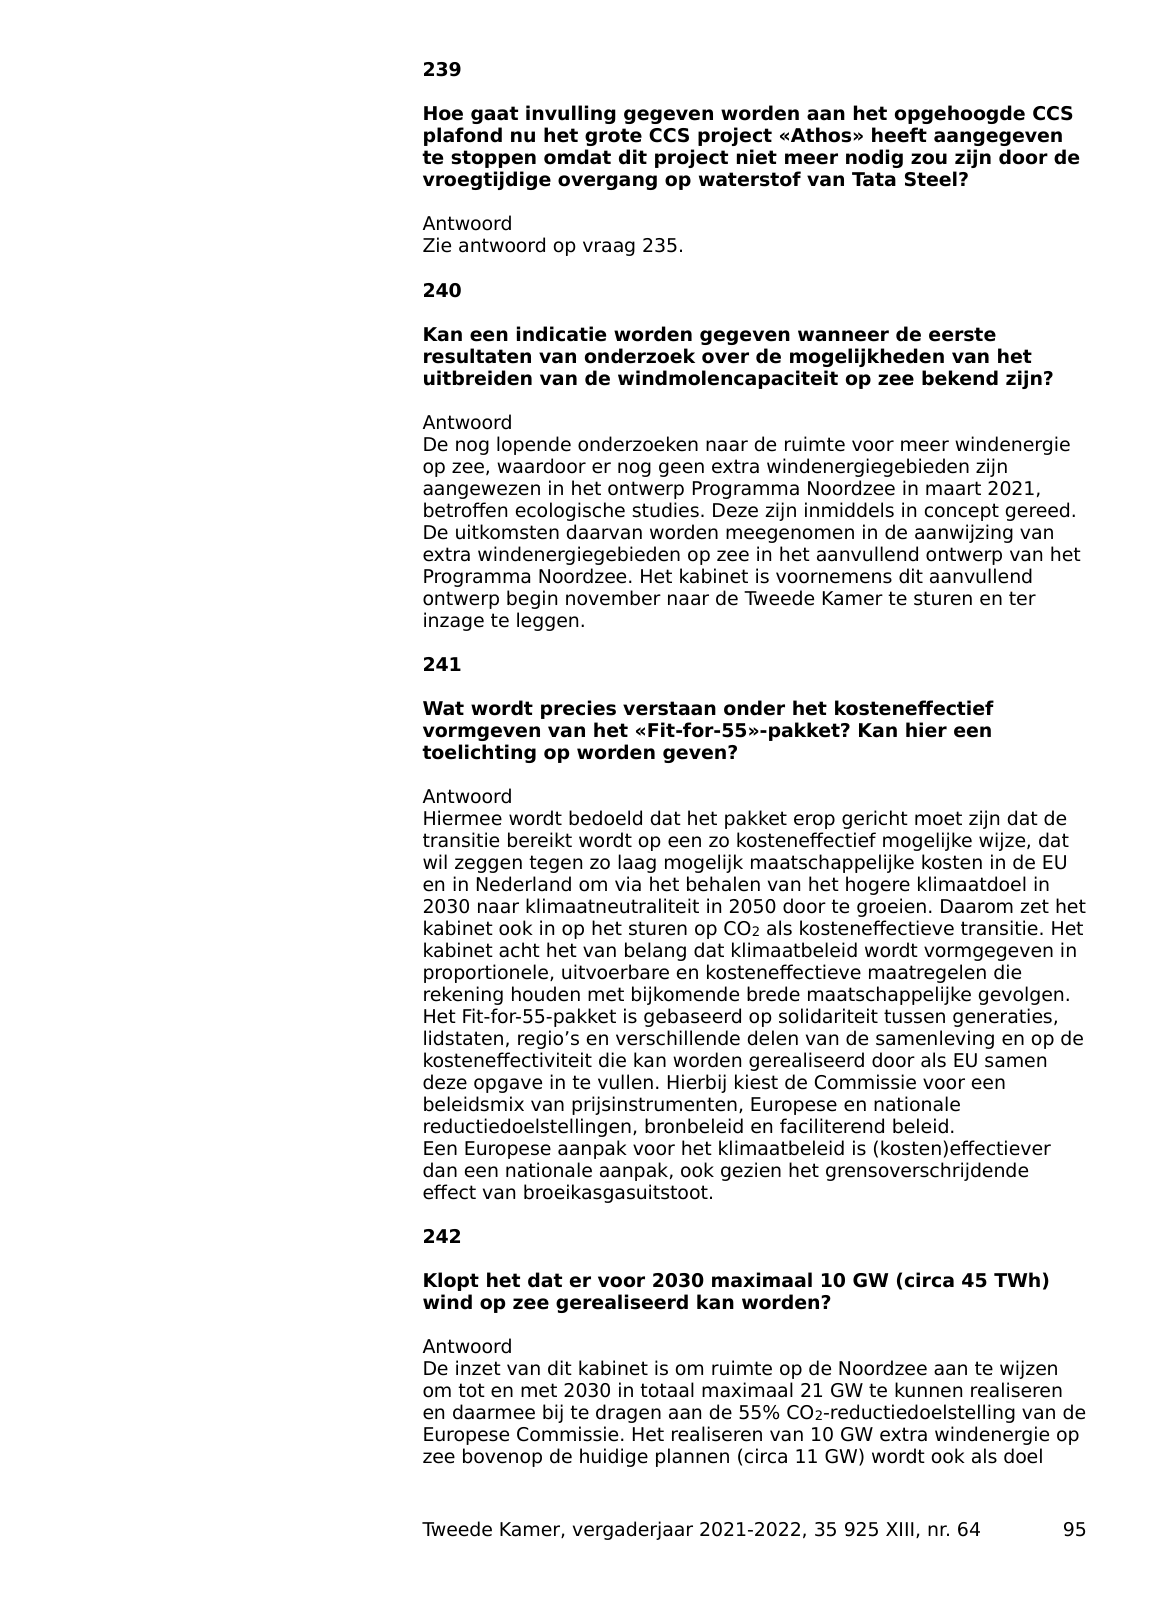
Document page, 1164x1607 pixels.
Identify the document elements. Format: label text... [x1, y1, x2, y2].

subtitle 240 [422, 279, 1087, 301]
text Antwoord [422, 412, 1087, 434]
text Antwoord [422, 213, 1087, 235]
subtitle 239 [422, 59, 1087, 81]
text Antwoord [422, 786, 1087, 808]
subtitle 241 [422, 654, 1087, 676]
text Klopt het dat er voor 2030 maximaal 10 GW (circa 45 TWh) wind op zee gerealiseerd kan worden? [422, 1270, 1087, 1314]
subtitle 242 [422, 1226, 1087, 1248]
text De inzet van dit kabinet is om ruimte op de Noordzee aan te wijzen om tot en met 2030 in totaal maximaal 21 GW te kunnen realiseren en daarmee bij te dragen aan de 55% CO2-reductiedoelstelling van de Europese Commissie. Het realiseren van 10 GW extra windenergie op zee bovenop de huidige plannen (circa 11 GW) wordt ook als doel [422, 1358, 1087, 1468]
text De nog lopende onderzoeken naar de ruimte voor meer windenergie op zee, waardoor er nog geen extra windenergiegebieden zijn aangewezen in het ontwerp Programma Noordzee in maart 2021, betroffen ecologische studies. Deze zijn inmiddels in concept gereed. De uitkomsten daarvan worden meegenomen in de aanwijzing van extra windenergiegebieden op zee in het aanvullend ontwerp van het Programma Noordzee. Het kabinet is voornemens dit aanvullend ontwerp begin november naar de Tweede Kamer te sturen en ter inzage te leggen. [422, 434, 1087, 632]
text Antwoord [422, 1336, 1087, 1358]
text Zie antwoord op vraag 235. [422, 235, 1087, 257]
text Het Fit-for-55-pakket is gebaseerd op solidariteit tussen generaties, lidstaten, regio’s en verschillende delen van de samenleving en op de kosteneffectiviteit die kan worden gerealiseerd door als EU samen deze opgave in te vullen. Hierbij kiest de Commissie voor een beleidsmix van prijsinstrumenten, Europese en nationale reductiedoelstellingen, bronbeleid en faciliterend beleid. [422, 1006, 1087, 1138]
text Hoe gaat invulling gegeven worden aan het opgehoogde CCS plafond nu het grote CCS project «Athos» heeft aangegeven te stoppen omdat dit project niet meer nodig zou zijn door de vroegtijdige overgang op waterstof van Tata Steel? [422, 103, 1087, 191]
text Hiermee wordt bedoeld dat het pakket erop gericht moet zijn dat de transitie bereikt wordt op een zo kosteneffectief mogelijke wijze, dat wil zeggen tegen zo laag mogelijk maatschappelijke kosten in de EU en in Nederland om via het behalen van het hogere klimaatdoel in 2030 naar klimaatneutraliteit in 2050 door te groeien. Daarom zet het kabinet ook in op het sturen op CO2 als kosteneffectieve transitie. Het kabinet acht het van belang dat klimaatbeleid wordt vormgegeven in proportionele, uitvoerbare en kosteneffectieve maatregelen die rekening houden met bijkomende brede maatschappelijke gevolgen. [422, 808, 1087, 1006]
text Wat wordt precies verstaan onder het kosteneffectief vormgeven van het «Fit-for-55»-pakket? Kan hier een toelichting op worden geven? [422, 698, 1087, 764]
text Kan een indicatie worden gegeven wanneer de eerste resultaten van onderzoek over de mogelijkheden van het uitbreiden van de windmolencapaciteit op zee bekend zijn? [422, 324, 1087, 389]
text Een Europese aanpak voor het klimaatbeleid is (kosten)effectiever dan een nationale aanpak, ook gezien het grensoverschrijdende effect van broeikasgasuitstoot. [422, 1138, 1087, 1204]
